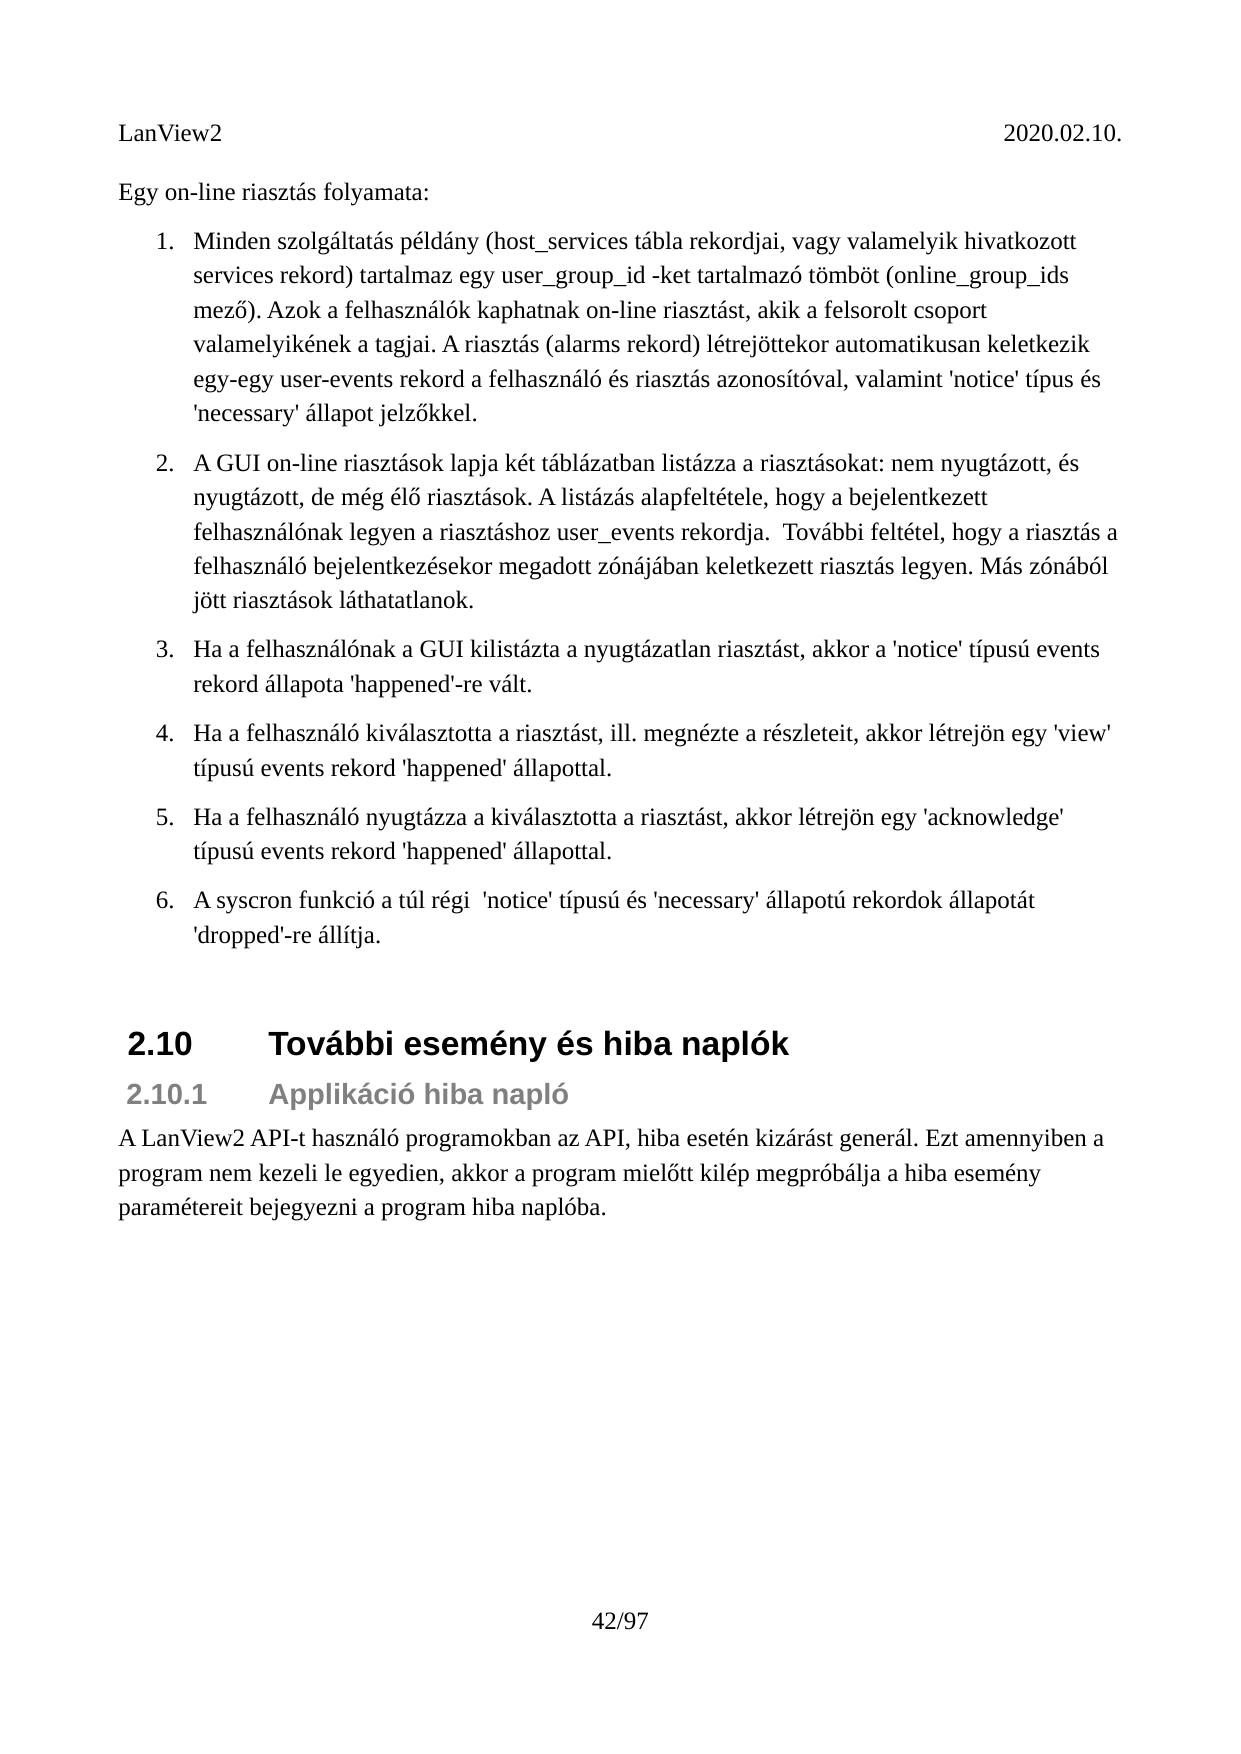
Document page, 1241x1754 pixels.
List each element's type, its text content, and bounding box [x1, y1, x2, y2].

list Ha a felhasználónak a GUI kilistázta a nyugtázatlan riasztást, akkor a 'notice' típusú events rekord állapota 'happened'-re vált. [156, 634, 1122, 698]
list A syscron funkció a túl régi 'notice' típusú és 'necessary' állapotú rekordok állapotát 'dropped'-re állítja. [156, 885, 1122, 948]
list A GUI on-line riasztások lapja két táblázatban listázza a riasztásokat: nem nyugtázott, és nyugtázott, de még élő riasztások. A listázás alapfeltétele, hogy a bejelentkezett felhasználónak legyen a riasztáshoz user_events rekordja. További feltétel, hogy a riasztás a felhasználó bejelentkezésekor megadott zónájában keletkezett riasztás legyen. Más zónából jött riasztások láthatatlanok. [156, 448, 1122, 614]
text A LanView2 API-t használó programokban az API, hiba esetén kizárást generál. Ezt amennyiben a program nem kezeli le egyedien, akkor a program mielőtt kilép megpróbálja a hiba esemény paramétereit bejegyezni a program hiba naplóba. [118, 1123, 1122, 1221]
subtitle További esemény és hiba naplók [118, 1024, 1122, 1063]
list Ha a felhasználó kiválasztotta a riasztást, ill. megnézte a részleteit, akkor létrejön egy 'view' típusú events rekord 'happened' állapottal. [156, 718, 1122, 781]
subtitle Applikáció hiba napló [118, 1077, 1122, 1111]
text Egy on-line riasztás folyamata: [118, 177, 1122, 206]
list Minden szolgáltatás példány (host_services tábla rekordjai, vagy valamelyik hivatkozott services rekord) tartalmaz egy user_group_id -ket tartalmazó tömböt (online_group_ids mező). Azok a felhasználók kaphatnak on-line riasztást, akik a felsorolt csoport valamelyikének a tagjai. A riasztás (alarms rekord) létrejöttekor automatikusan keletkezik egy-egy user-events rekord a felhasználó és riasztás azonosítóval, valamint 'notice' típus és 'necessary' állapot jelzőkkel. [156, 226, 1122, 427]
list Ha a felhasználó nyugtázza a kiválasztotta a riasztást, akkor létrejön egy 'acknowledge' típusú events rekord 'happened' állapottal. [156, 802, 1122, 865]
